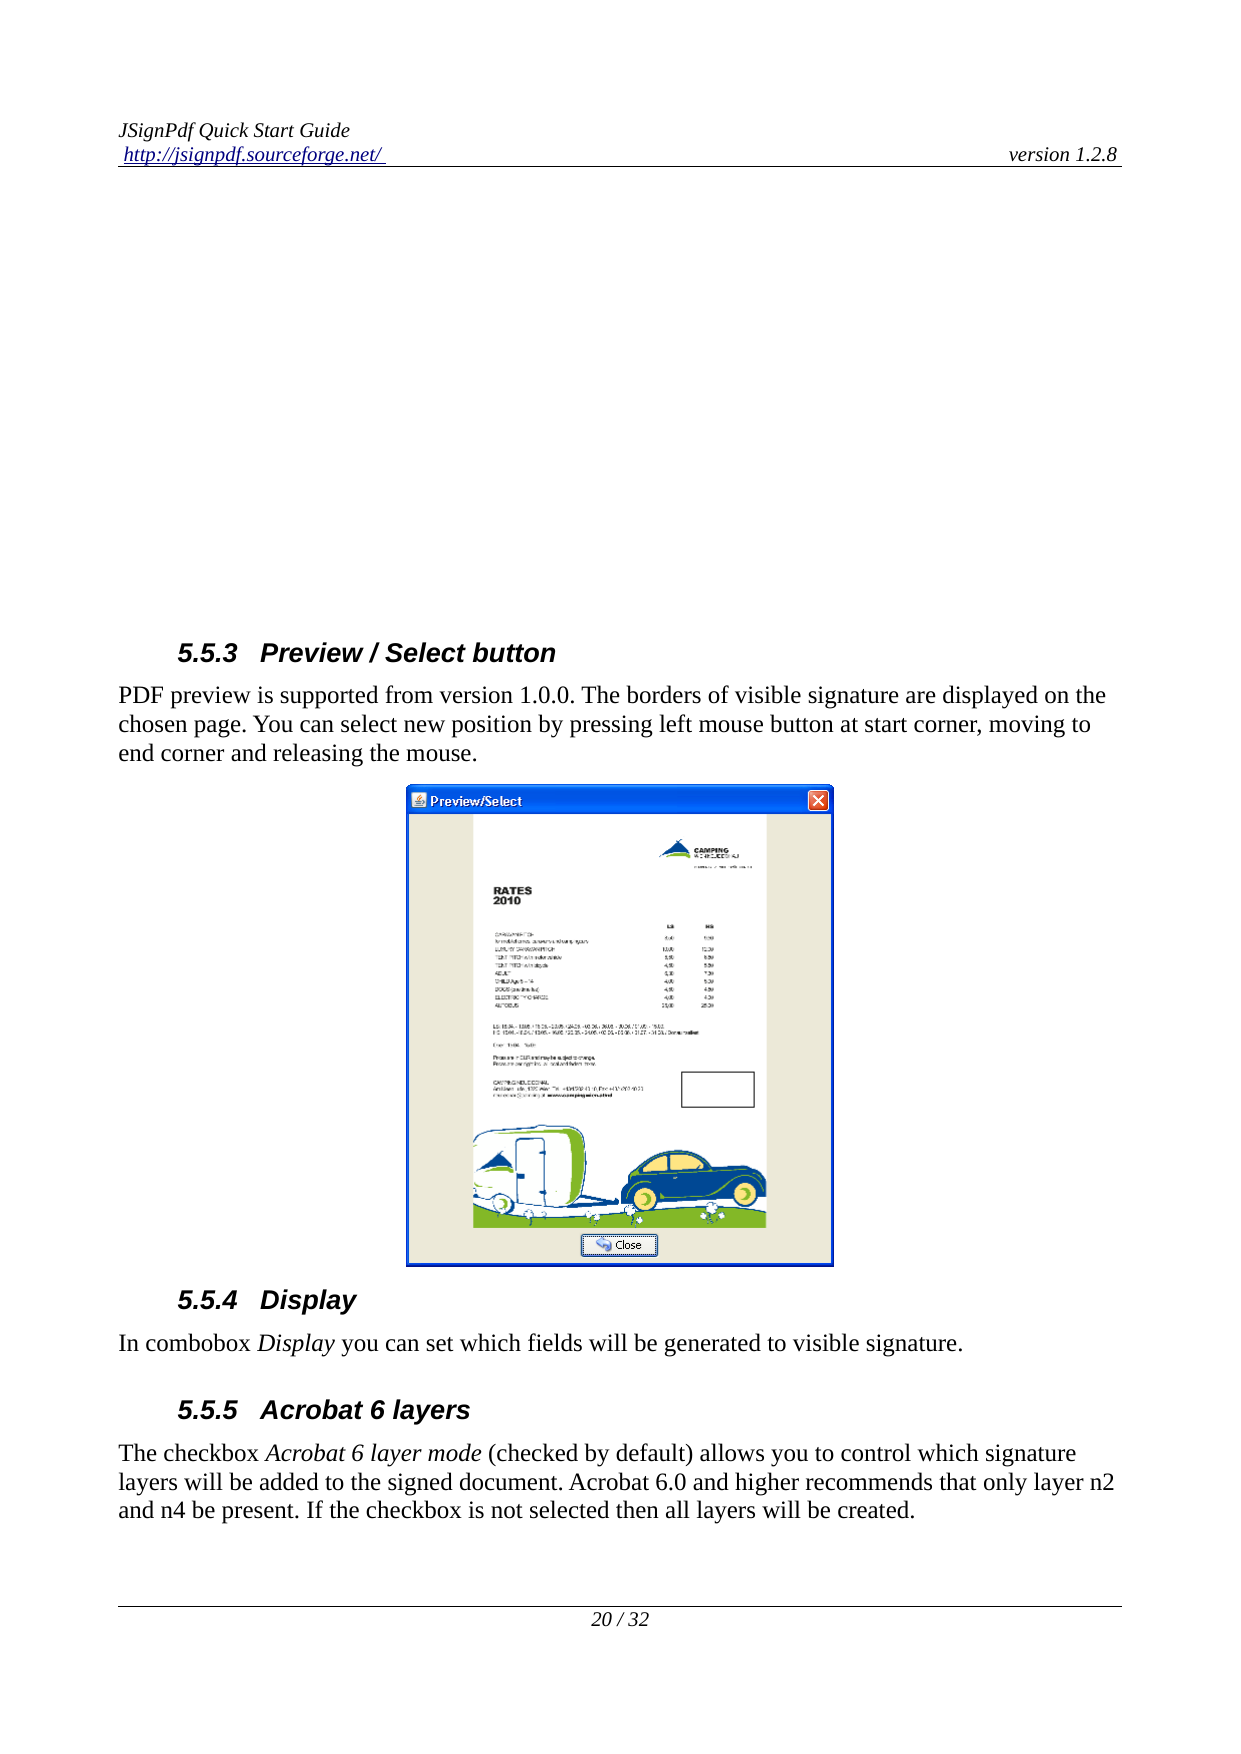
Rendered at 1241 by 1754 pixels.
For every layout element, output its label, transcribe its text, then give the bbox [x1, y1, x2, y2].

subtitle Display [177, 1267, 1122, 1315]
picture [406, 784, 834, 1267]
subtitle Acrobat 6 layers [177, 1394, 1122, 1425]
text The checkbox Acrobat 6 layer mode (checked by default) allows you to control which signature layers will be added to the signed document. Acrobat 6.0 and higher recommends that only layer n2 and n4 be present. If the checkbox is not selected then all layers will be created. [118, 1438, 1122, 1524]
text PDF preview is supported from version 1.0.0. The borders of visible signature are displayed on the chosen page. You can select new position by pressing left mouse button at start corner, moving to end corner and releasing the mouse. [118, 681, 1122, 767]
subtitle Preview / Select button [177, 197, 1122, 668]
text In combobox Display you can set which fields will be generated to visible signature. [118, 1328, 1122, 1357]
